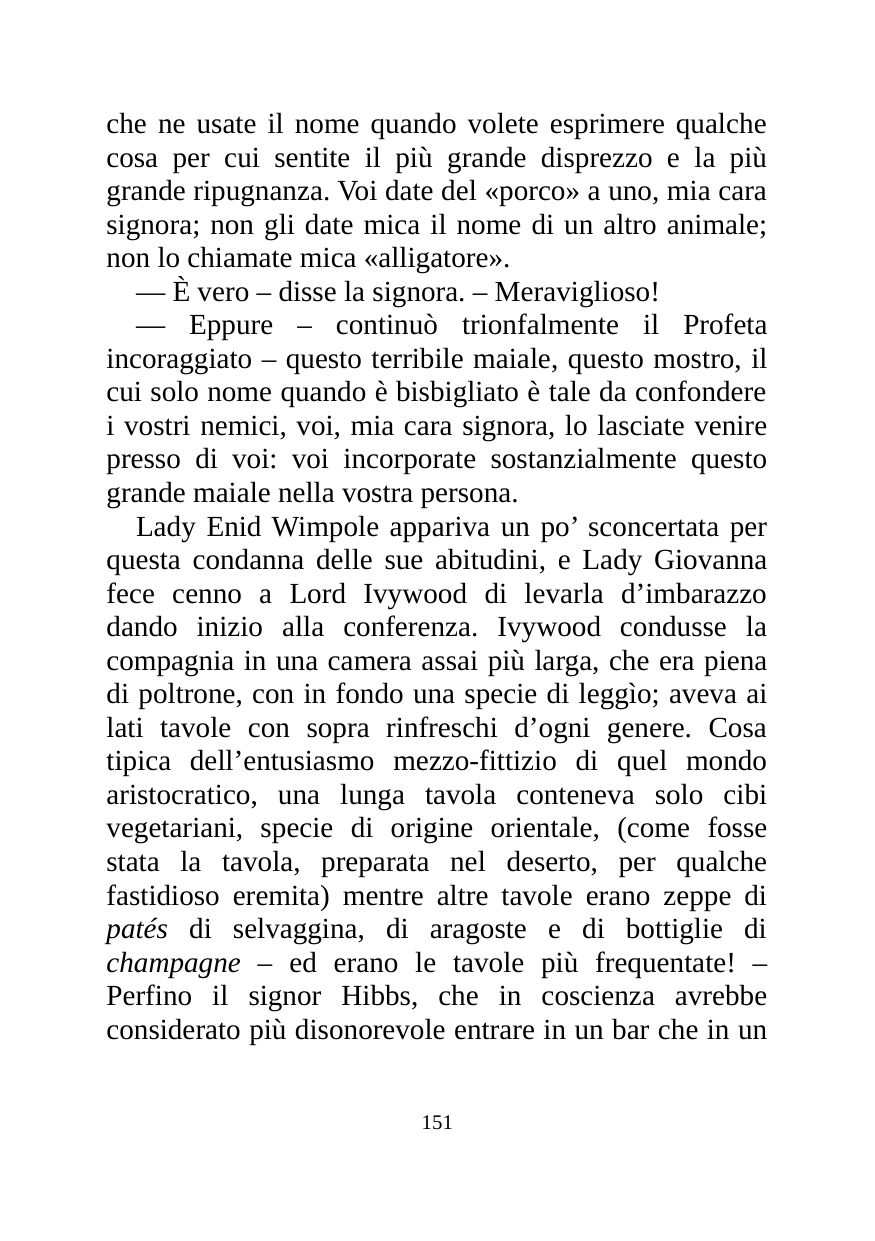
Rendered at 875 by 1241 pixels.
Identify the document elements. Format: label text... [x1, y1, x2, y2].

text che ne usate il nome quando volete esprimere qualche cosa per cui sentite il più grande disprezzo e la più grande ripugnanza. Voi date del «porco» a uno, mia cara signora; non gli date mica il nome di un altro animale; non lo chiamate mica «alligatore». [106, 106, 768, 274]
text — È vero – disse la signora. – Meraviglioso! [106, 274, 768, 307]
text — Eppure – continuò trionfalmente il Profeta incoraggiato – questo terribile maiale, questo mostro, il cui solo nome quando è bisbigliato è tale da confondere i vostri nemici, voi, mia cara signora, lo lasciate venire presso di voi: voi incorporate sostanzialmente questo grande maiale nella vostra persona. [106, 307, 768, 509]
text Lady Enid Wimpole appariva un po’ sconcertata per questa condanna delle sue abitudini, e Lady Giovanna fece cenno a Lord Ivywood di levarla d’imbarazzo dando inizio alla conferenza. Ivywood condusse la compagnia in una camera assai più larga, che era piena di poltrone, con in fondo una specie di leggìo; aveva ai lati tavole con sopra rinfreschi d’ogni genere. Cosa tipica dell’entusiasmo mezzo-fittizio di quel mondo aristocratico, una lunga tavola conteneva solo cibi vegetariani, specie di origine orientale, (come fosse stata la tavola, preparata nel deserto, per qualche fastidioso eremita) mentre altre tavole erano zeppe di patés di selvaggina, di aragoste e di bottiglie di champagne – ed erano le tavole più frequentate! – Perfino il signor Hibbs, che in coscienza avrebbe considerato più disonorevole entrare in un bar che in un [106, 509, 768, 1045]
